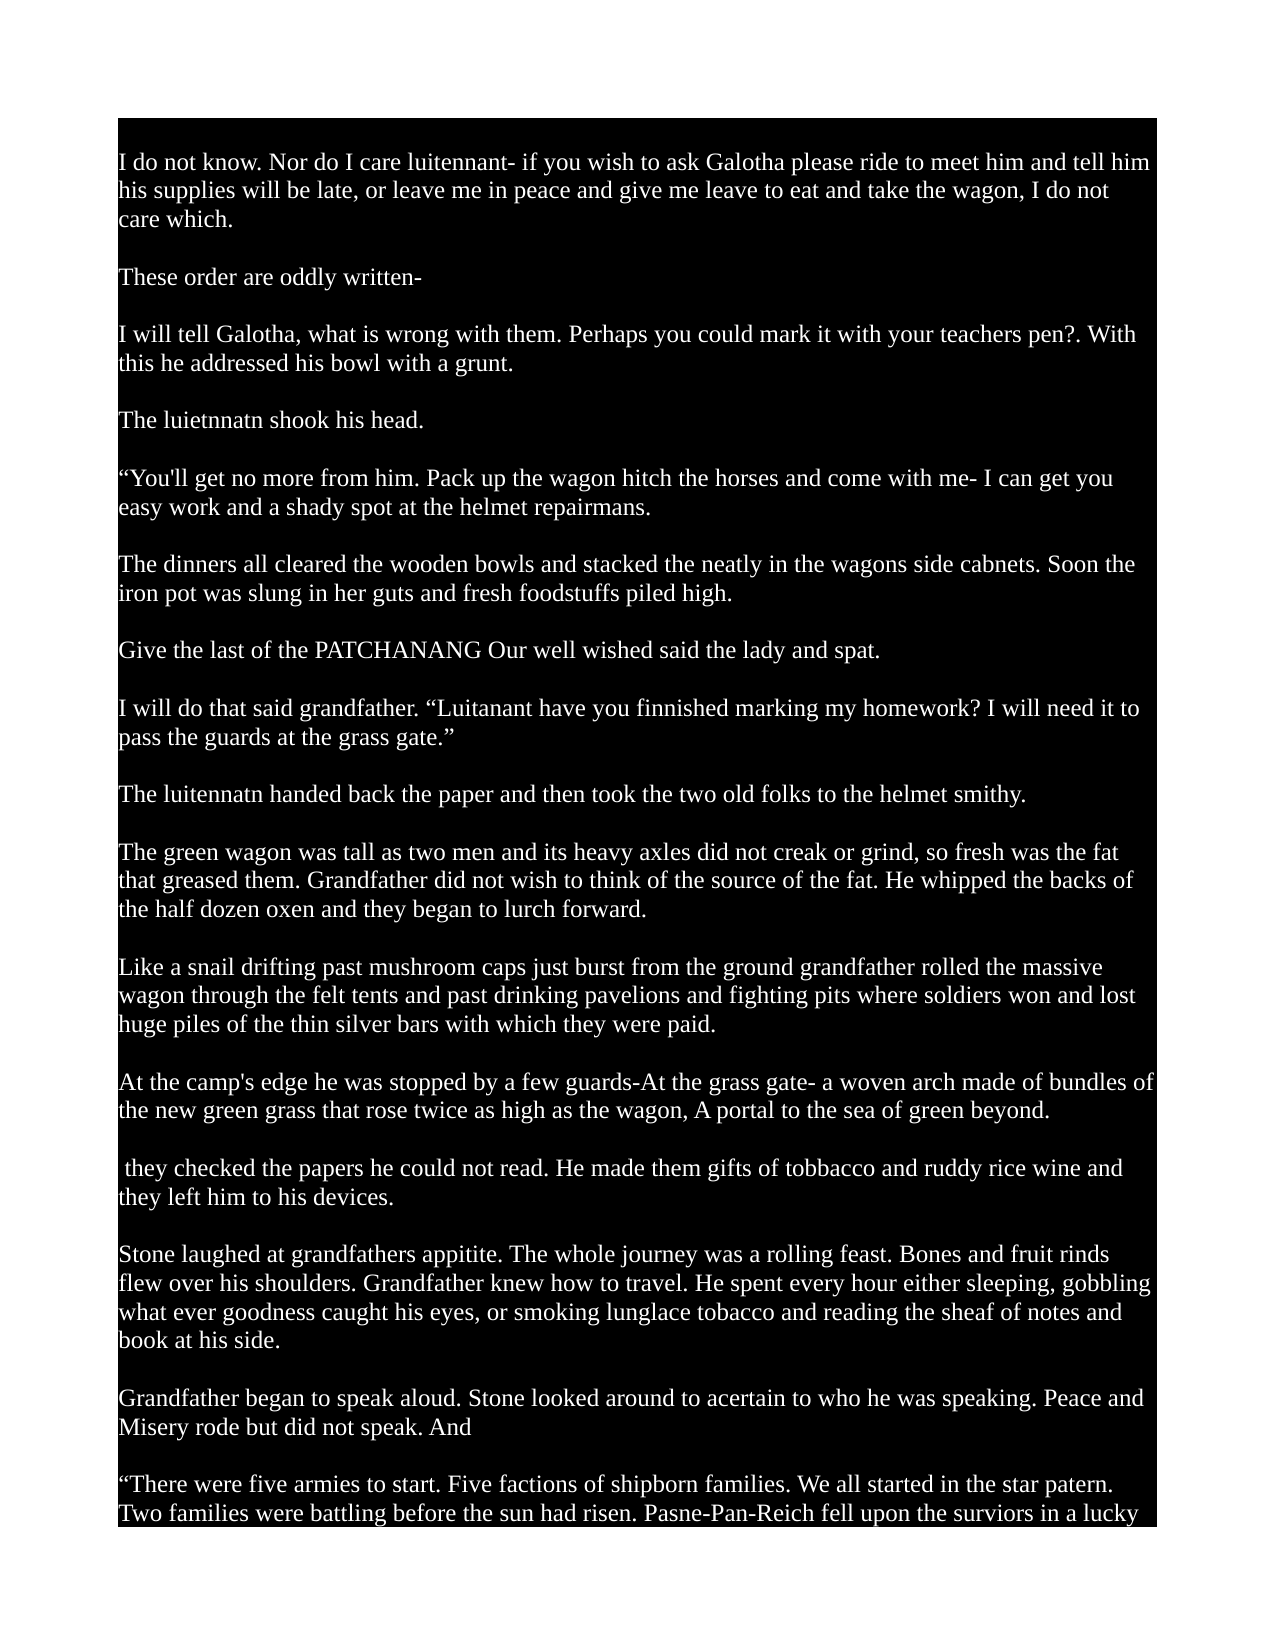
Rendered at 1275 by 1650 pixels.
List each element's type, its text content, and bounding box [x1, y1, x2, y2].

text I do not know. Nor do I care luitennant- if you wish to ask Galotha please ride to meet him and tell him his supplies will be late, or leave me in peace and give me leave to eat and take the wagon, I do not care which. [118, 118, 1157, 233]
text The green wagon was tall as two men and its heavy axles did not creak or grind, so fresh was the fat that greased them. Grandfather did not wish to think of the source of the fat. He whipped the backs of the half dozen oxen and they began to lurch forward. Like a snail drifting past mushroom caps just burst from the ground grandfather rolled the massive wagon through the felt tents and past drinking pavelions and fighting pits where soldiers won and lost huge piles of the thin silver bars with which they were paid. At the camp's edge he was stopped by a few guards-At the grass gate- a woven arch made of bundles of the new green grass that rose twice as high as the wagon, A portal to the sea of green beyond. they checked the papers he could not read. He made them gifts of tobbacco and ruddy rice wine and they left him to his devices. Stone laughed at grandfathers appitite. The whole journey was a rolling feast. Bones and fruit rinds flew over his shoulders. Grandfather knew how to travel. He spent every hour either sleeping, gobbling what ever goodness caught his eyes, or smoking lunglace tobacco and reading the sheaf of notes and book at his side. [118, 837, 1157, 1354]
text The dinners all cleared the wooden bowls and stacked the neatly in the wagons side cabnets. Soon the iron pot was slung in her guts and fresh foodstuffs piled high. Give the last of the PATCHANANG Our well wished said the lady and spat. I will do that said grandfather. “Luitanant have you finnished marking my homework? I will need it to pass the guards at the grass gate.” The luitennatn handed back the paper and then took the two old folks to the helmet smithy. [118, 549, 1157, 808]
text These order are oddly written- I will tell Galotha, what is wrong with them. Perhaps you could mark it with your teachers pen?. With this he addressed his bowl with a grunt. The luietnnatn shook his head. “You'll get no more from him. Pack up the wagon hitch the horses and come with me- I can get you easy work and a shady spot at the helmet repairmans. [118, 233, 1157, 521]
text Grandfather began to speak aloud. Stone looked around to acertain to who he was speaking. Peace and Misery rode but did not speak. And “There were five armies to start. Five factions of shipborn families. We all started in the star patern. Two families were battling before the sun had risen. Pasne-Pan-Reich fell upon the surviors in a lucky [118, 1383, 1157, 1527]
